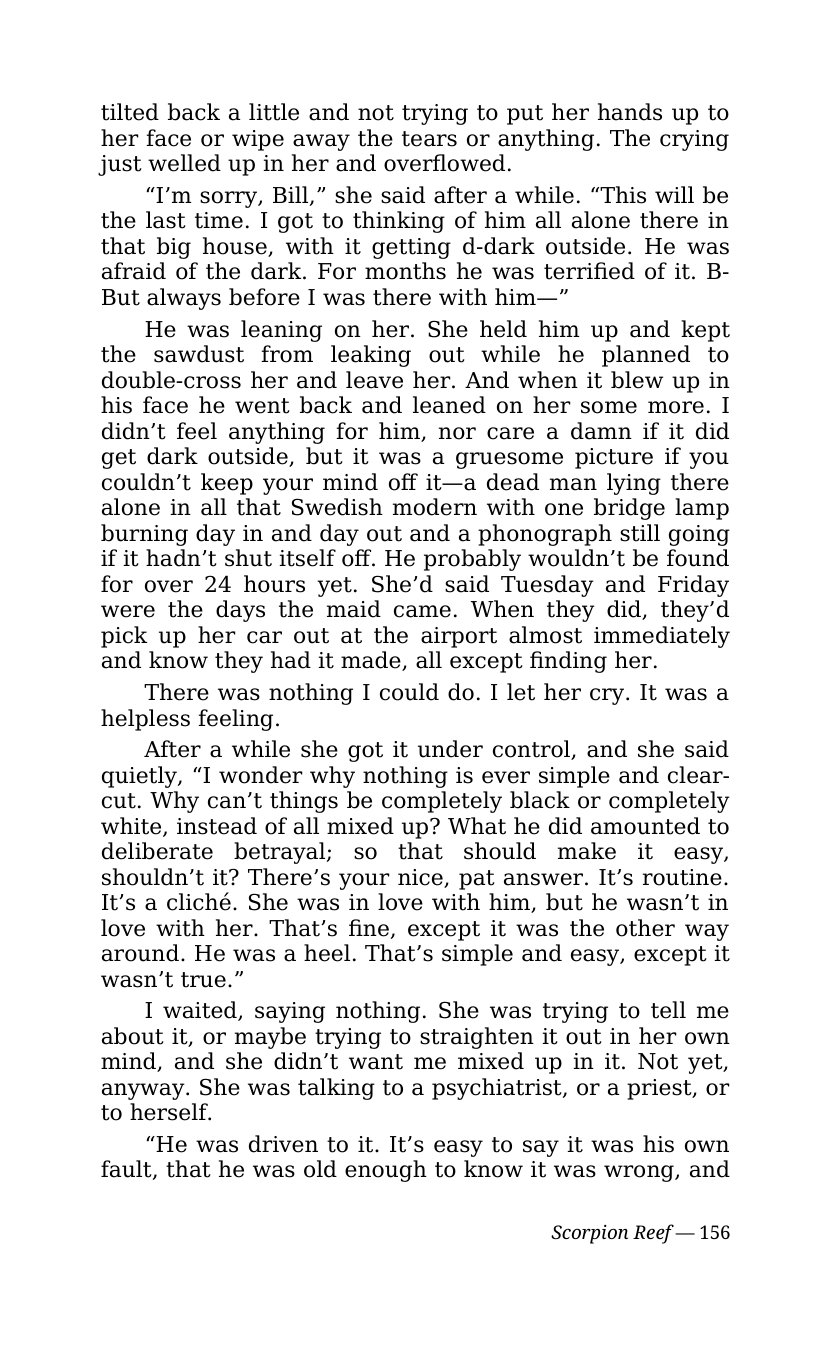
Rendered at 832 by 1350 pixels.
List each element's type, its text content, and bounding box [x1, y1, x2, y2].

text “I’m sorry, Bill,” she said after a while. “This will be the last time. I got to thinking of him all alone there in that big house, with it getting d-dark outside. He was afraid of the dark. For months he was terrified of it. B-But always before I was there with him—” [101, 183, 731, 311]
text After a while she got it under control, and she said quietly, “I wonder why nothing is ever simple and clear-cut. Why can’t things be completely black or completely white, instead of all mixed up? What he did amounted to deliberate betrayal; so that should make it easy, shouldn’t it? There’s your nice, pat answer. It’s routine. It’s a cliché. She was in love with him, but he wasn’t in love with her. That’s fine, except it was the other way around. He was a heel. That’s simple and easy, except it wasn’t true.” [101, 737, 731, 992]
text tilted back a little and not trying to put her hands up to her face or wipe away the tears or anything. The crying just welled up in her and overflowed. [101, 101, 731, 177]
text There was nothing I could do. I let her cry. It was a helpless feeling. [101, 680, 731, 731]
text I waited, saying nothing. She was trying to tell me about it, or maybe trying to straighten it out in her own mind, and she didn’t want me mixed up in it. Not yet, anyway. She was talking to a psychiatrist, or a priest, or to herself. [101, 998, 731, 1126]
text “He was driven to it. It’s easy to say it was his own fault, that he was old enough to know it was wrong, and [101, 1132, 731, 1183]
text He was leaning on her. She held him up and kept the sawdust from leaking out while he planned to double-cross her and leave her. And when it blew up in his face he went back and leaned on her some more. I didn’t feel anything for him, nor care a damn if it did get dark outside, but it was a gruesome picture if you couldn’t keep your mind off it—a dead man lying there alone in all that Swedish modern with one bridge lamp burning day in and day out and a phonograph still going if it hadn’t shut itself off. He probably wouldn’t be found for over 24 hours yet. She’d said Tuesday and Friday were the days the maid came. When they did, they’d pick up her car out at the airport almost immediately and know they had it made, all except finding her. [101, 317, 731, 674]
